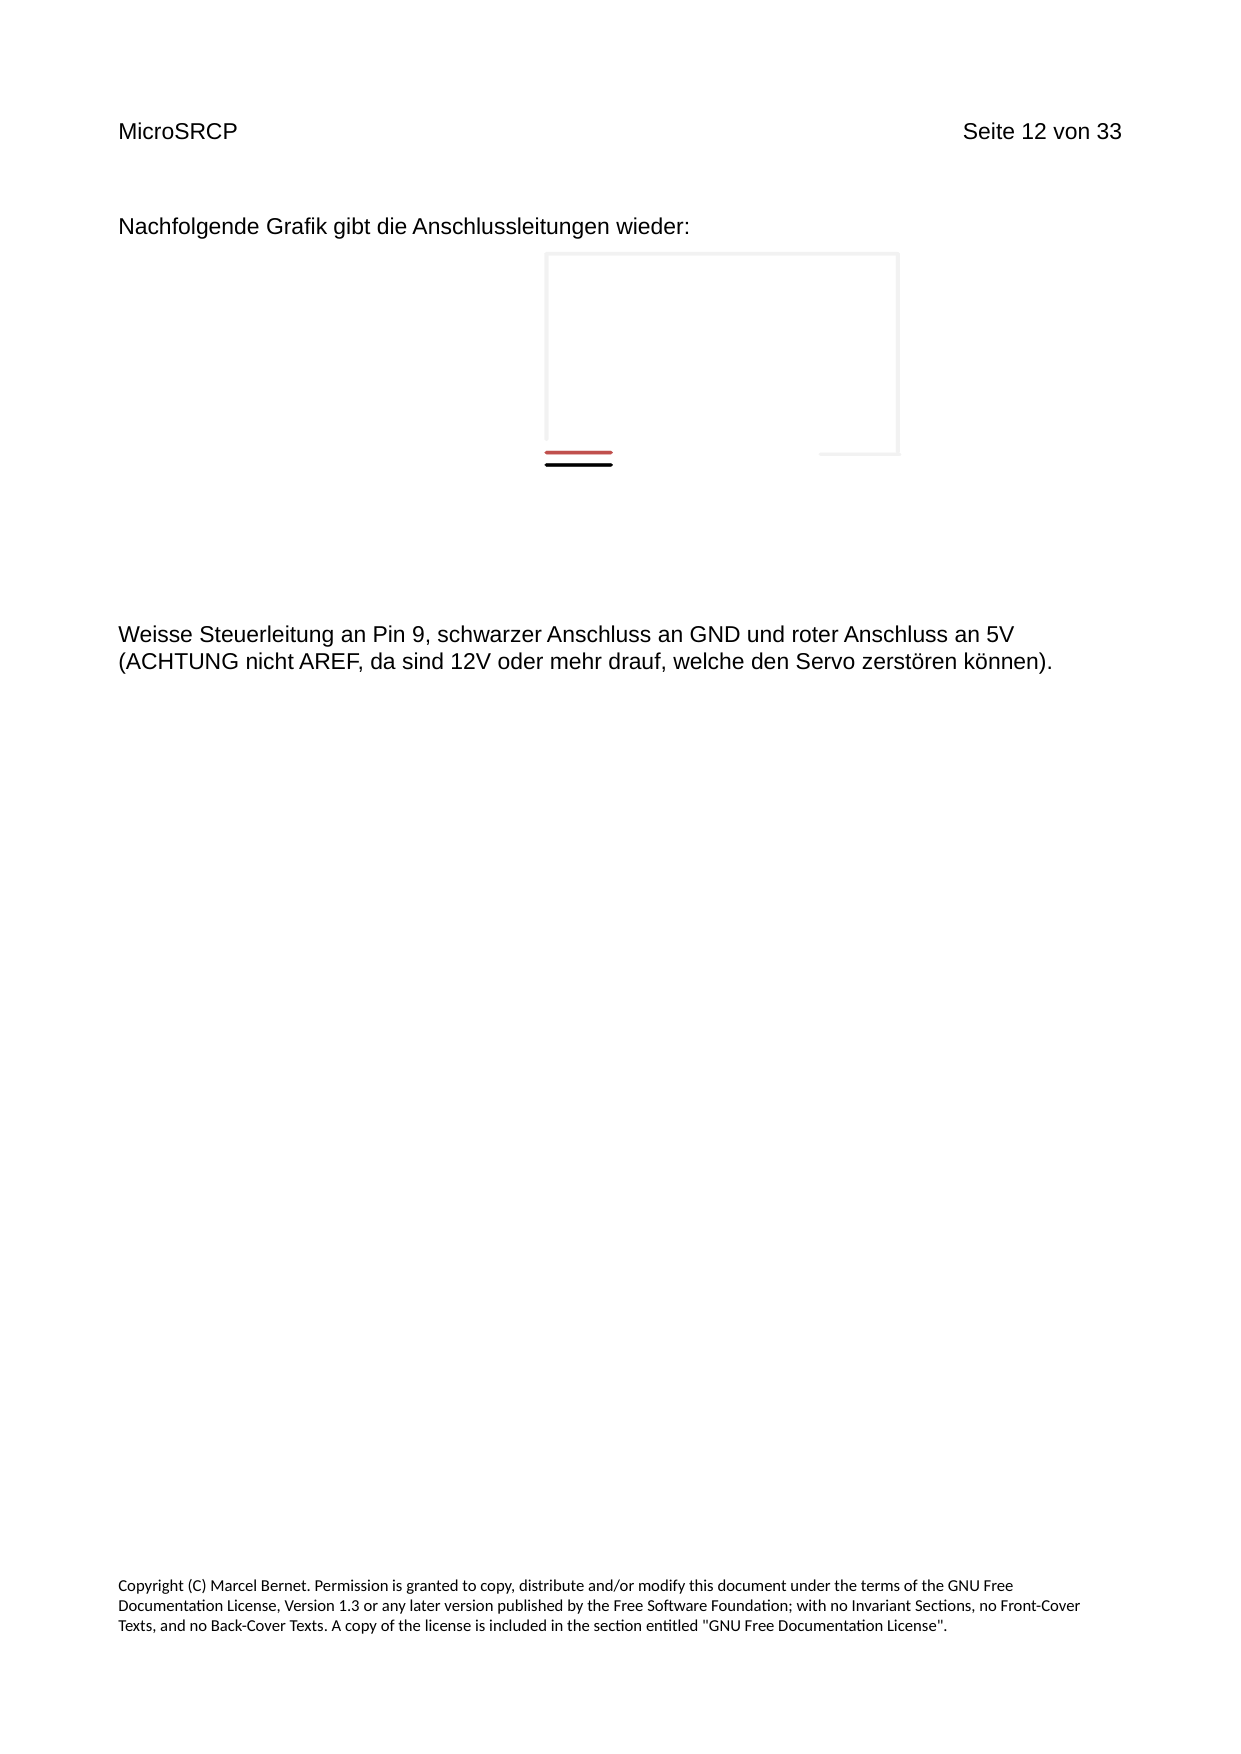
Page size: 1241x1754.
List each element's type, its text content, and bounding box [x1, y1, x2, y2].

text Weisse Steuerleitung an Pin 9, schwarzer Anschluss an GND und roter Anschluss an 5V (ACHTUNG nicht AREF, da sind 12V oder mehr drauf, welche den Servo zerstören können). [118, 621, 1122, 674]
text Nachfolgende Grafik gibt die Anschlussleitungen wieder: [118, 213, 1122, 239]
